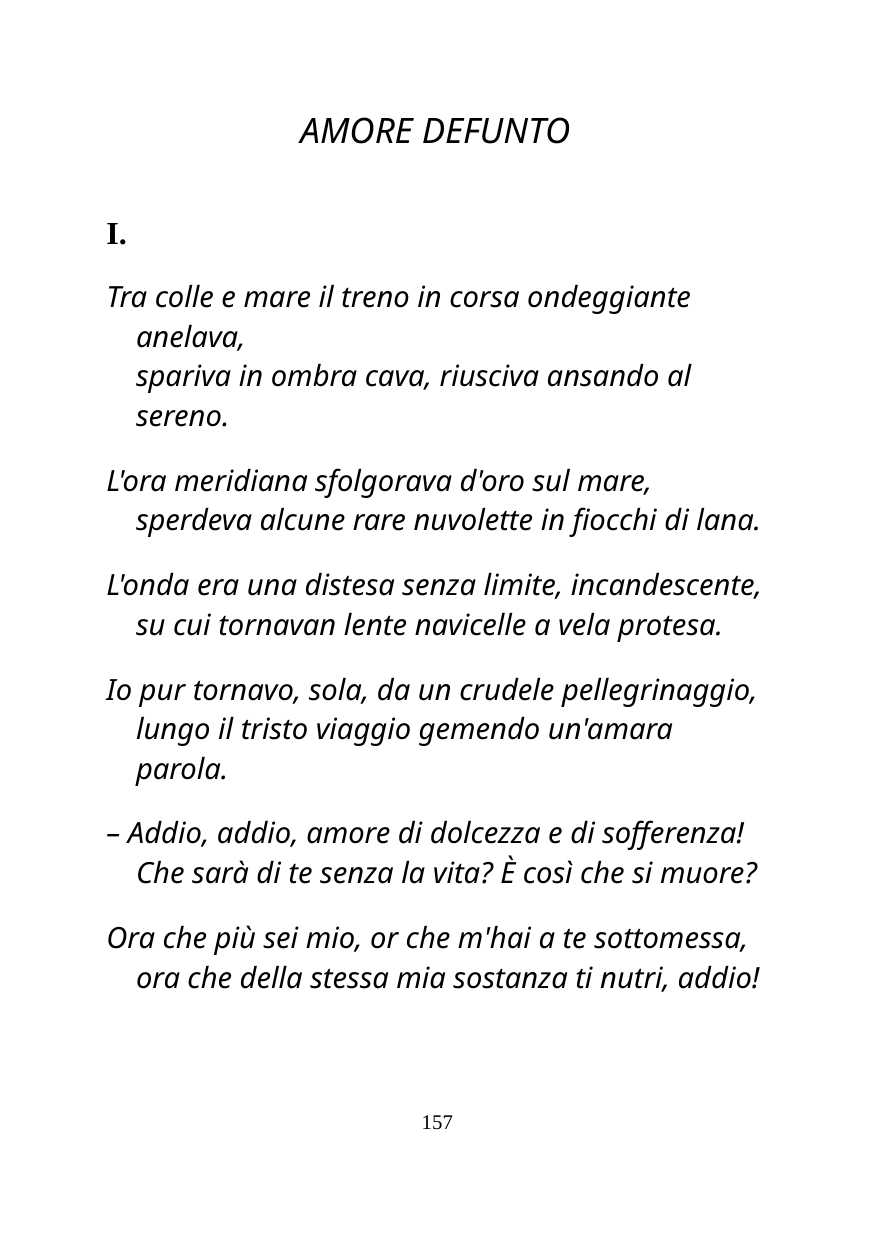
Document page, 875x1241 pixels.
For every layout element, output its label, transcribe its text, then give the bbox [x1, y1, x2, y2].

text L'onda era una distesa senza limite, incandescente, su cui tornavan lente navicelle a vela protesa. [106, 564, 768, 644]
subtitle AMORE DEFUNTO [106, 106, 768, 154]
text – Addio, addio, amore di dolcezza e di sofferenza! Che sarà di te senza la vita? È così che si muore? [106, 813, 768, 892]
text L'ora meridiana sfolgorava d'oro sul mare, sperdeva alcune rare nuvolette in fiocchi di lana. [106, 460, 768, 539]
subtitle I. [106, 214, 768, 251]
text Ora che più sei mio, or che m'hai a te sottomessa, ora che della stessa mia sostanza ti nutri, addio! [106, 917, 768, 997]
text Tra colle e mare il treno in corsa ondeggiante anelava, spariva in ombra cava, riusciva ansando al sereno. [106, 276, 768, 435]
text Io pur tornavo, sola, da un crudele pellegrinaggio, lungo il tristo viaggio gemendo un'amara parola. [106, 669, 768, 788]
